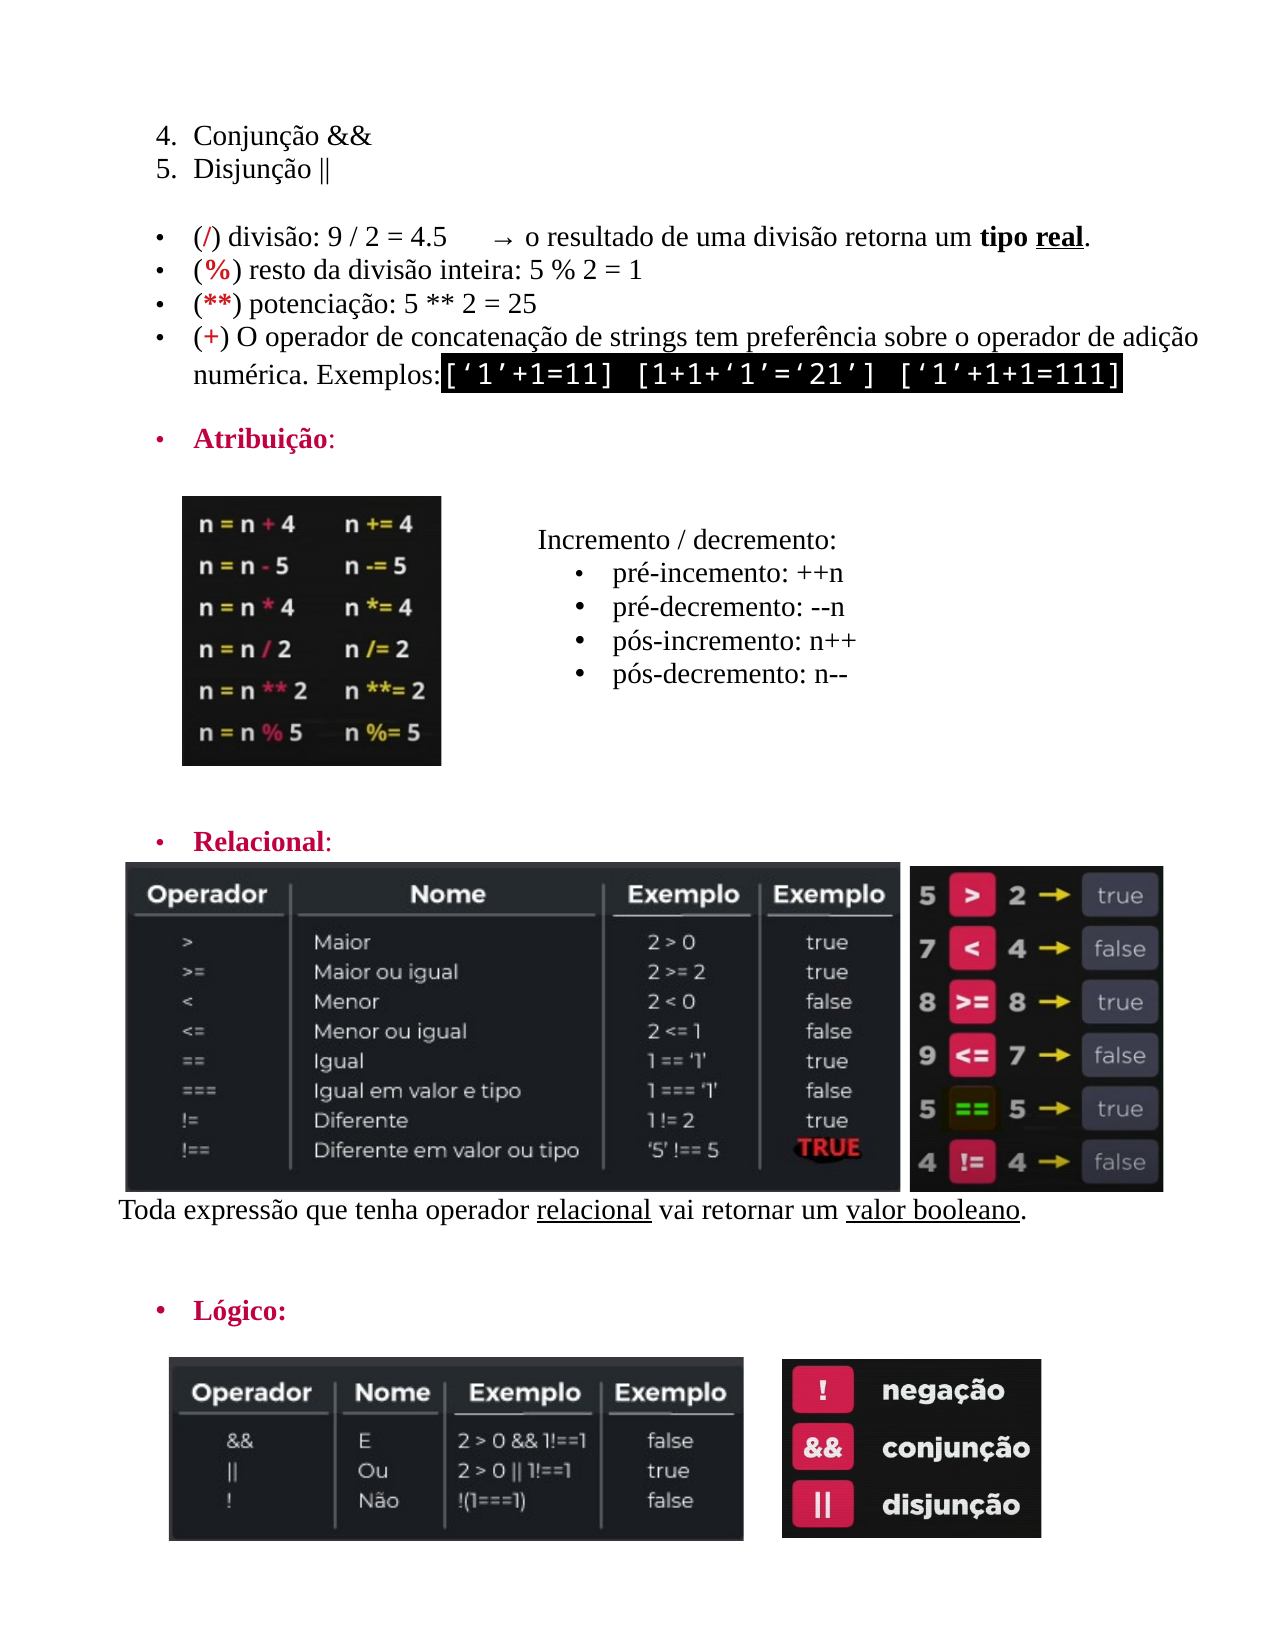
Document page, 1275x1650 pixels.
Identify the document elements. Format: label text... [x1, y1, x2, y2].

list (+) O operador de concatenação de strings tem preferência sobre o operador de adição numérica. Exemplos:[‘1’+1=11] [1+1+‘1’=‘21’] [‘1’+1+1=111] [156, 319, 1217, 421]
picture [168, 1357, 744, 1541]
list (/) divisão: 9 / 2 = 4.5 → o resultado de uma divisão retorna um tipo real. [156, 219, 1217, 252]
list pré-decremento: --n [575, 589, 1217, 623]
text Toda expressão que tenha operador relacional vai retornar um valor booleano. [118, 1192, 1211, 1226]
picture [125, 862, 901, 1192]
picture [182, 496, 442, 766]
list Disjunção || [156, 152, 1217, 185]
list (%) resto da divisão inteira: 5 % 2 = 1 [156, 252, 1217, 286]
list pós-incremento: n++ [575, 623, 1217, 656]
picture [909, 866, 1164, 1192]
picture [782, 1359, 1042, 1538]
list Atribuição: [156, 421, 1217, 455]
list (**) potenciação: 5 ** 2 = 25 [156, 286, 1217, 319]
list pós-decremento: n-- [575, 656, 1217, 690]
list Relacional: [156, 824, 1217, 858]
list Conjunção && [156, 118, 1217, 152]
list Lógico: [156, 1293, 1217, 1326]
text Incremento / decremento: [537, 522, 1217, 556]
list pré-incemento: ++n [575, 556, 1217, 589]
